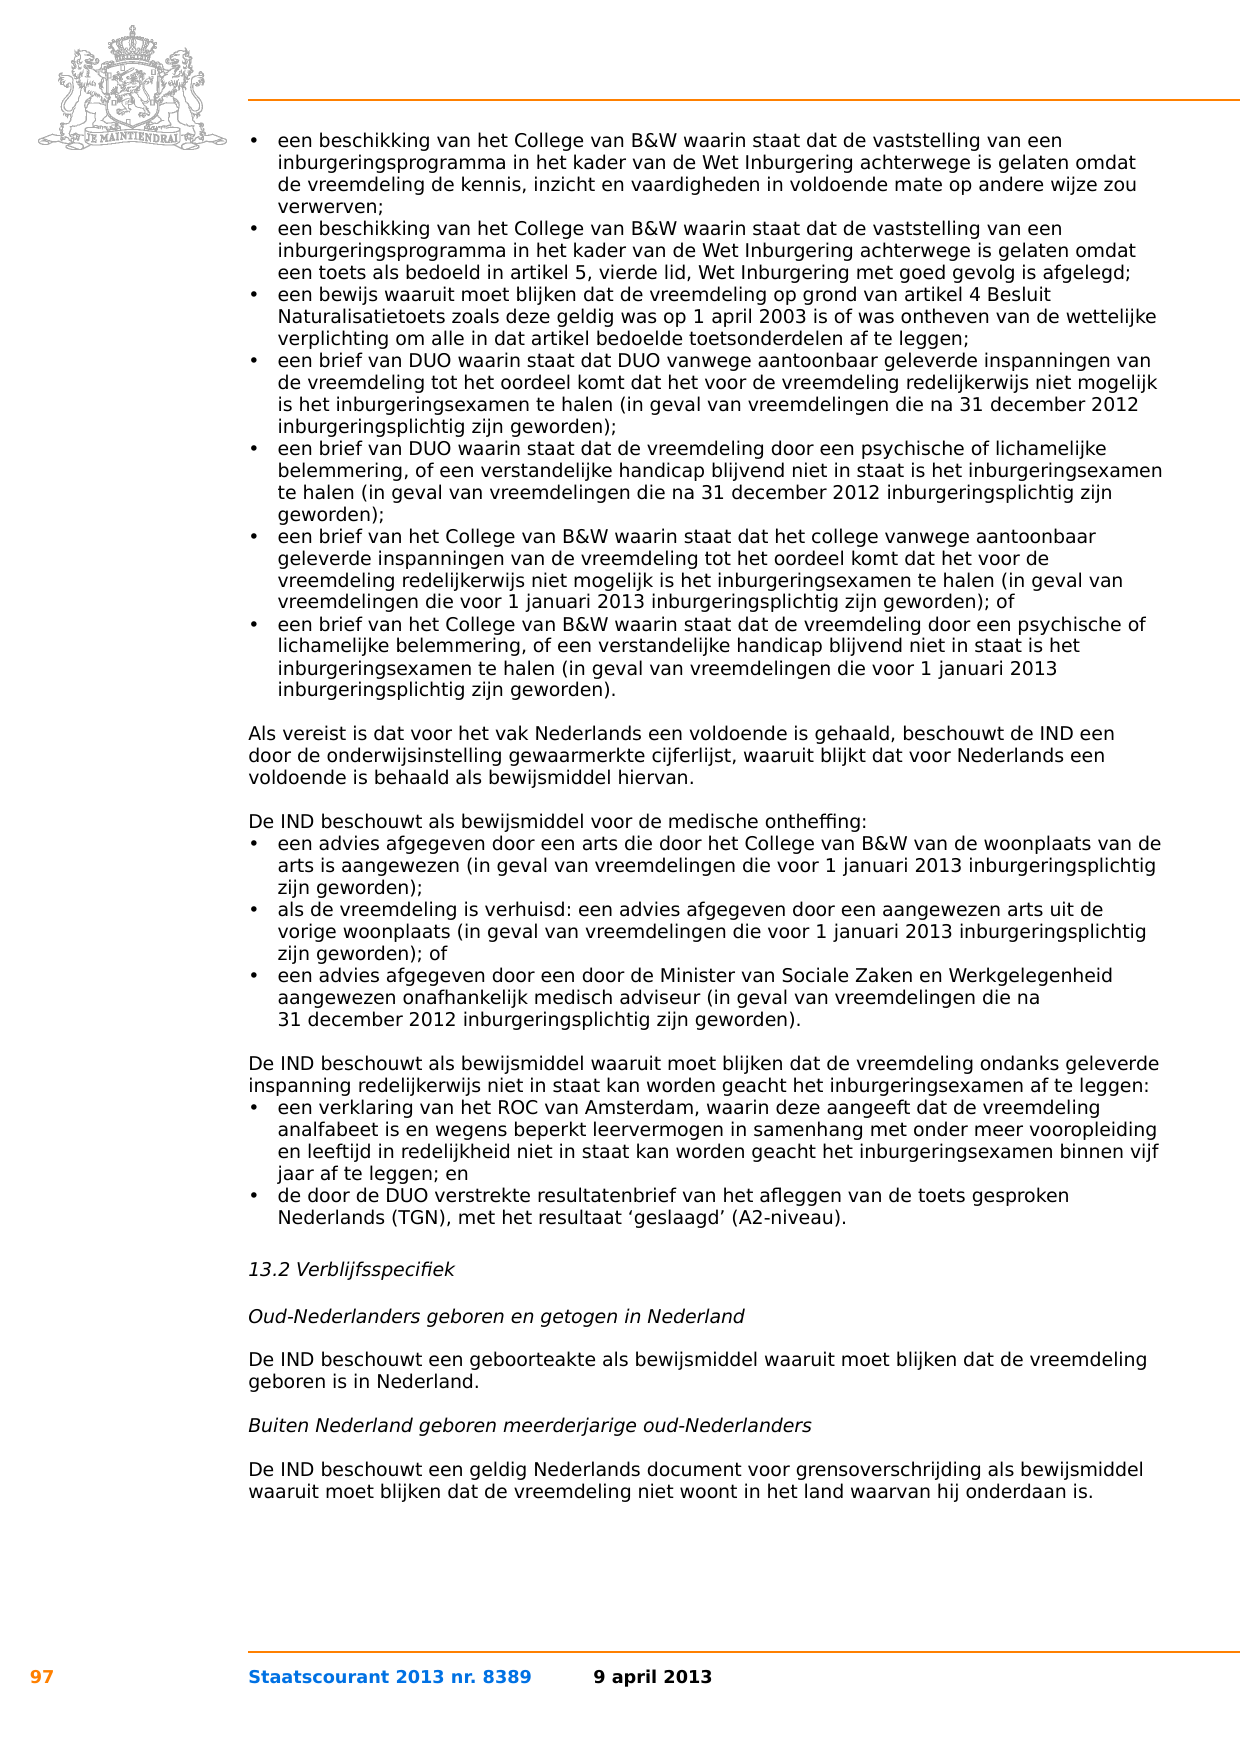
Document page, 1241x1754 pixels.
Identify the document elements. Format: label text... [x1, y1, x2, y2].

text • een advies afgegeven door een door de Minister van Sociale Zaken en Werkgelegenheid aangewezen onafhankelijk medisch adviseur (in geval van vreemdelingen die na 31 december 2012 inburgeringsplichtig zijn geworden). [248, 965, 1163, 1031]
text • een brief van het College van B&W waarin staat dat het college vanwege aantoonbaar geleverde inspanningen van de vreemdeling tot het oordeel komt dat het voor de vreemdeling redelijkerwijs niet mogelijk is het inburgeringsexamen te halen (in geval van vreemdelingen die voor 1 januari 2013 inburgeringsplichtig zijn geworden); of [248, 526, 1163, 613]
text • een brief van DUO waarin staat dat DUO vanwege aantoonbaar geleverde inspanningen van de vreemdeling tot het oordeel komt dat het voor de vreemdeling redelijkerwijs niet mogelijk is het inburgeringsexamen te halen (in geval van vreemdelingen die na 31 december 2012 inburgeringsplichtig zijn geworden); [248, 350, 1163, 438]
text • een brief van DUO waarin staat dat de vreemdeling door een psychische of lichamelijke belemmering, of een verstandelijke handicap blijvend niet in staat is het inburgeringsexamen te halen (in geval van vreemdelingen die na 31 december 2012 inburgeringsplichtig zijn geworden); [248, 438, 1163, 526]
subtitle Buiten Nederland geboren meerderjarige oud-Nederlanders [248, 1415, 1163, 1437]
subtitle 13.2 Verblijfsspecifiek [248, 1258, 1163, 1281]
text • een advies afgegeven door een arts die door het College van B&W van de woonplaats van de arts is aangewezen (in geval van vreemdelingen die voor 1 januari 2013 inburgeringsplichtig zijn geworden); [248, 833, 1163, 899]
text • een verklaring van het ROC van Amsterdam, waarin deze aangeeft dat de vreemdeling analfabeet is en wegens beperkt leervermogen in samenhang met onder meer vooropleiding en leeftijd in redelijkheid niet in staat kan worden geacht het inburgeringsexamen binnen vijf jaar af te leggen; en [248, 1097, 1163, 1184]
subtitle Oud-Nederlanders geboren en getogen in Nederland [248, 1306, 1163, 1327]
text De IND beschouwt als bewijsmiddel waaruit moet blijken dat de vreemdeling ondanks geleverde inspanning redelijkerwijs niet in staat kan worden geacht het inburgeringsexamen af te leggen: [248, 1053, 1163, 1097]
text • een brief van het College van B&W waarin staat dat de vreemdeling door een psychische of lichamelijke belemmering, of een verstandelijke handicap blijvend niet in staat is het inburgeringsexamen te halen (in geval van vreemdelingen die voor 1 januari 2013 inburgeringsplichtig zijn geworden). [248, 613, 1163, 701]
text • een bewijs waaruit moet blijken dat de vreemdeling op grond van artikel 4 Besluit Naturalisatietoets zoals deze geldig was op 1 april 2003 is of was ontheven van de wettelijke verplichting om alle in dat artikel bedoelde toetsonderdelen af te leggen; [248, 284, 1163, 350]
picture [38, 25, 227, 150]
text • als de vreemdeling is verhuisd: een advies afgegeven door een aangewezen arts uit de vorige woonplaats (in geval van vreemdelingen die voor 1 januari 2013 inburgeringsplichtig zijn geworden); of [248, 899, 1163, 965]
text • de door de DUO verstrekte resultatenbrief van het afleggen van de toets gesproken Nederlands (TGN), met het resultaat ‘geslaagd’ (A2-niveau). [248, 1184, 1163, 1228]
text • een beschikking van het College van B&W waarin staat dat de vaststelling van een inburgeringsprogramma in het kader van de Wet Inburgering achterwege is gelaten omdat de vreemdeling de kennis, inzicht en vaardigheden in voldoende mate op andere wijze zou verwerven; [248, 130, 1163, 218]
text • een beschikking van het College van B&W waarin staat dat de vaststelling van een inburgeringsprogramma in het kader van de Wet Inburgering achterwege is gelaten omdat een toets als bedoeld in artikel 5, vierde lid, Wet Inburgering met goed gevolg is afgelegd; [248, 218, 1163, 284]
text De IND beschouwt een geboorteakte als bewijsmiddel waaruit moet blijken dat de vreemdeling geboren is in Nederland. [248, 1349, 1163, 1393]
text De IND beschouwt een geldig Nederlands document voor grensoverschrijding als bewijsmiddel waaruit moet blijken dat de vreemdeling niet woont in het land waarvan hij onderdaan is. [248, 1459, 1163, 1503]
text Als vereist is dat voor het vak Nederlands een voldoende is gehaald, beschouwt de IND een door de onderwijsinstelling gewaarmerkte cijferlijst, waaruit blijkt dat voor Nederlands een voldoende is behaald als bewijsmiddel hiervan. [248, 723, 1163, 789]
text De IND beschouwt als bewijsmiddel voor de medische ontheffing: [248, 811, 1163, 833]
